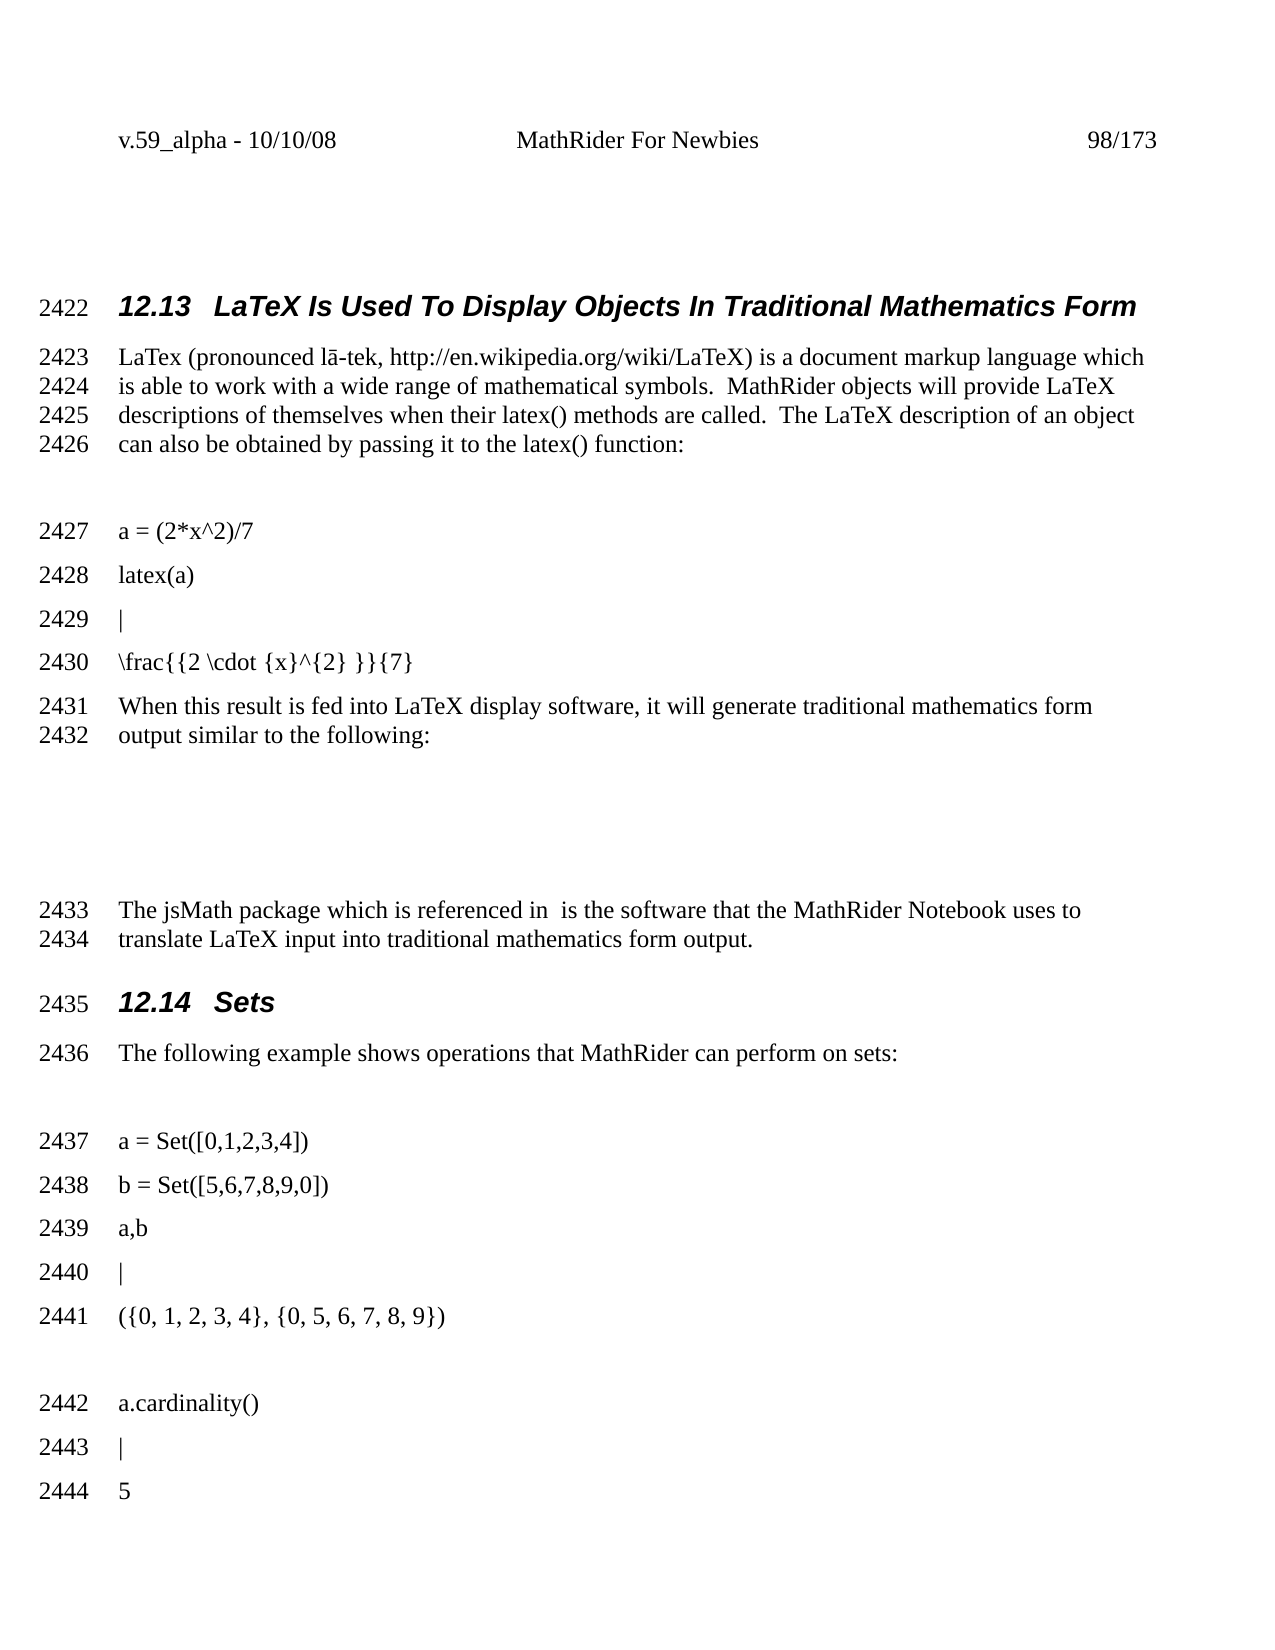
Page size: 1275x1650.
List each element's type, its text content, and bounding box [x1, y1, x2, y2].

text The jsMath package which is referenced in is the software that the MathRider Notebook uses to translate LaTeX input into traditional mathematics form output. [118, 895, 1157, 952]
text a = (2*x^2)/7 [118, 516, 1157, 545]
text The following example shows operations that MathRider can perform on sets: [118, 1038, 1157, 1067]
text latex(a) [118, 560, 1157, 589]
text 5 [118, 1476, 1157, 1505]
text | [118, 604, 1157, 632]
text a.cardinality() [118, 1388, 1157, 1417]
text ({0, 1, 2, 3, 4}, {0, 5, 6, 7, 8, 9}) [118, 1301, 1157, 1330]
text a,b [118, 1213, 1157, 1242]
text \frac{{2 \cdot {x}^{2} }}{7} [118, 647, 1157, 676]
subtitle LaTeX Is Used To Display Objects In Traditional Mathematics Form [118, 289, 1157, 322]
text LaTex (pronounced lā-tek, http://en.wikipedia.org/wiki/LaTeX) is a document markup language which is able to work with a wide range of mathematical symbols. MathRider objects will provide LaTeX descriptions of themselves when their latex() methods are called. The LaTeX description of an object can also be obtained by passing it to the latex() function: [118, 342, 1157, 457]
subtitle Sets [118, 985, 1157, 1018]
text | [118, 1257, 1157, 1286]
text When this result is fed into LaTeX display software, it will generate traditional mathematics form output similar to the following: [118, 691, 1157, 749]
text b = Set([5,6,7,8,9,0]) [118, 1170, 1157, 1198]
text | [118, 1432, 1157, 1461]
text a = Set([0,1,2,3,4]) [118, 1126, 1157, 1155]
